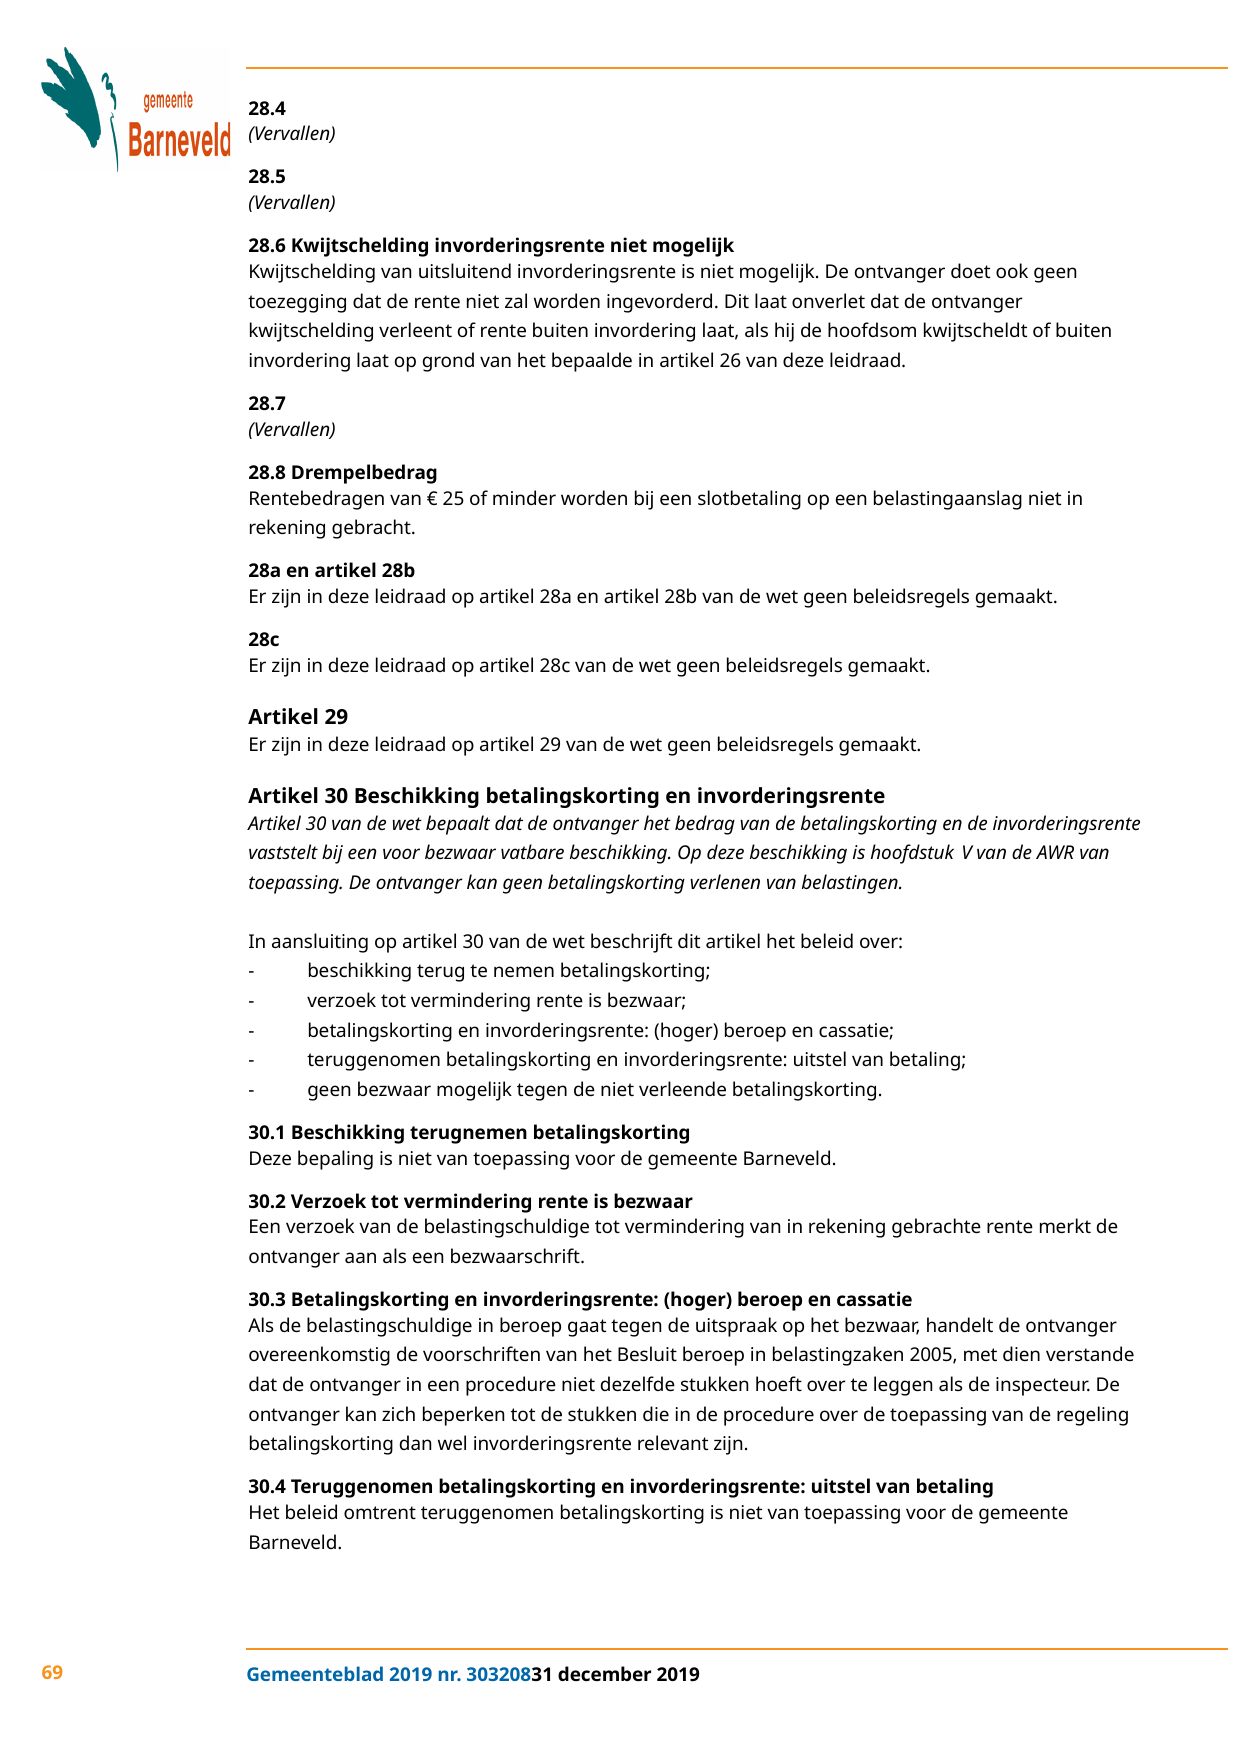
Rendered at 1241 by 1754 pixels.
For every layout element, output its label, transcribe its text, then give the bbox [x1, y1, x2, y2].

text Het beleid omtrent teruggenomen betalingskorting is niet van toepassing voor de gemeente Barneveld. [248, 1499, 1152, 1554]
text 30.3 Betalingskorting en invorderingsrente: (hoger) beroep en cassatie [248, 1286, 1152, 1312]
text 30.1 Beschikking terugnemen betalingskorting [248, 1119, 1152, 1145]
text 28.7 [248, 390, 1152, 416]
picture [41, 47, 231, 172]
list teruggenomen betalingskorting en invorderingsrente: uitstel van betaling; [248, 1046, 1152, 1072]
text Artikel 30 Beschikking betalingskorting en invorderingsrente [248, 781, 1152, 810]
text 28.8 Drempelbedrag [248, 459, 1152, 485]
list verzoek tot vermindering rente is bezwaar; [248, 987, 1152, 1013]
text 30.2 Verzoek tot vermindering rente is bezwaar [248, 1188, 1152, 1214]
text (Vervallen) [248, 416, 1152, 442]
text 28.6 Kwijtschelding invorderingsrente niet mogelijk [248, 232, 1152, 258]
text 28.4 [248, 95, 1152, 121]
text 28.5 [248, 164, 1152, 189]
text (Vervallen) [248, 121, 1152, 146]
text (Vervallen) [248, 189, 1152, 215]
text In aansluiting op artikel 30 van de wet beschrijft dit artikel het beleid over: [248, 928, 1152, 954]
text Kwijtschelding van uitsluitend invorderingsrente is niet mogelijk. De ontvanger doet ook geen toezegging dat de rente niet zal worden ingevorderd. Dit laat onverlet dat de ontvanger kwijtschelding verleent of rente buiten invordering laat, als hij de hoofdsom kwijtscheldt of buiten invordering laat op grond van het bepaalde in artikel 26 van deze leidraad. [248, 258, 1152, 373]
text Er zijn in deze leidraad op artikel 29 van de wet geen beleidsregels gemaakt. [248, 731, 1152, 757]
text Als de belastingschuldige in beroep gaat tegen de uitspraak op het bezwaar, handelt de ontvanger overeenkomstig de voorschriften van het Besluit beroep in belastingzaken 2005, met dien verstande dat de ontvanger in een procedure niet dezelfde stukken hoeft over te leggen als de inspecteur. De ontvanger kan zich beperken tot de stukken die in de procedure over de toepassing van de regeling betalingskorting dan wel invorderingsrente relevant zijn. [248, 1312, 1152, 1456]
text Rentebedragen van € 25 of minder worden bij een slotbetaling op een belastingaanslag niet in rekening gebracht. [248, 485, 1152, 540]
text 28c [248, 626, 1152, 652]
text 28a en artikel 28b [248, 557, 1152, 583]
list betalingskorting en invorderingsrente: (hoger) beroep en cassatie; [248, 1017, 1152, 1042]
text Artikel 30 van de wet bepaalt dat de ontvanger het bedrag van de betalingskorting en de invorderingsrente vaststelt bij een voor bezwaar vatbare beschikking. Op deze beschikking is hoofdstuk V van de AWR van toepassing. De ontvanger kan geen betalingskorting verlenen van belastingen. [248, 810, 1152, 894]
text Artikel 29 [248, 702, 1152, 731]
list beschikking terug te nemen betalingskorting; [248, 958, 1152, 983]
text 30.4 Teruggenomen betalingskorting en invorderingsrente: uitstel van betaling [248, 1473, 1152, 1499]
text Deze bepaling is niet van toepassing voor de gemeente Barneveld. [248, 1145, 1152, 1171]
list geen bezwaar mogelijk tegen de niet verleende betalingskorting. [248, 1076, 1152, 1102]
text Er zijn in deze leidraad op artikel 28c van de wet geen beleidsregels gemaakt. [248, 652, 1152, 678]
text Een verzoek van de belastingschuldige tot vermindering van in rekening gebrachte rente merkt de ontvanger aan als een bezwaarschrift. [248, 1214, 1152, 1269]
text Er zijn in deze leidraad op artikel 28a en artikel 28b van de wet geen beleidsregels gemaakt. [248, 583, 1152, 609]
